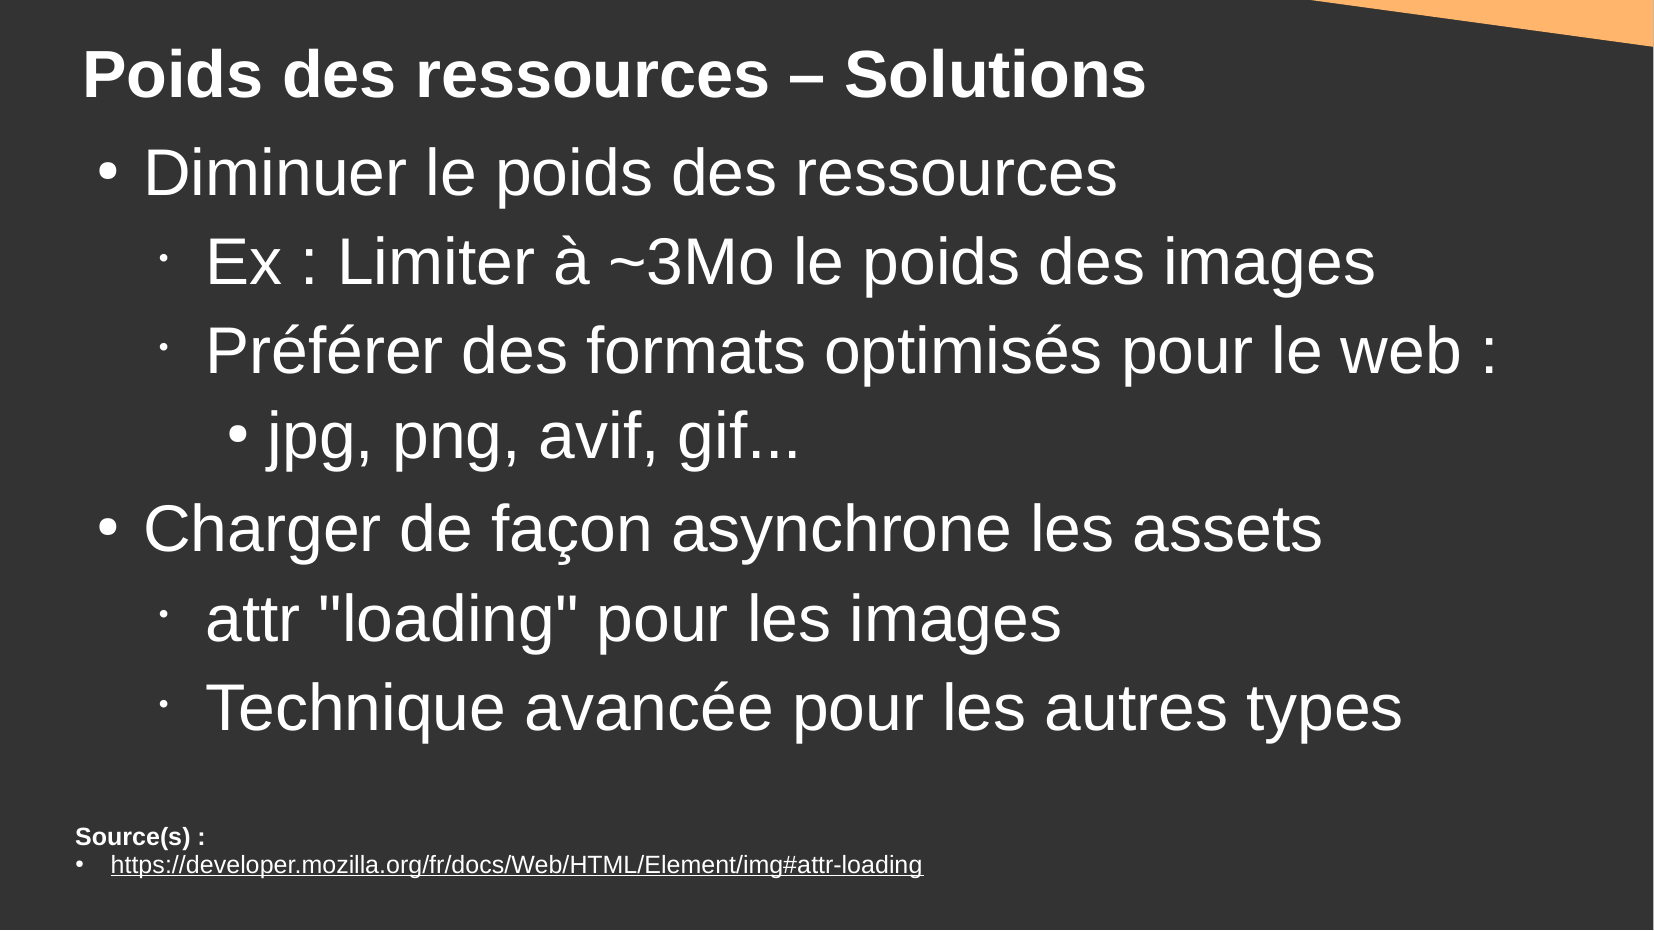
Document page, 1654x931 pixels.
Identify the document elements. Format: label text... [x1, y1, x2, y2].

list Diminuer le poids des ressources Ex : Limiter à ~3Mo le poids des images Préférer des formats optimisés pour le web : jpg, png, avif, gif... Charger de façon asynchrone les assets attr "loading" pour les images Technique avancée pour les autres types [80, 135, 1620, 745]
text_box [1310, 0, 1654, 47]
title Poids des ressources – Solutions [82, 37, 1571, 114]
text_box Source(s) : https://developer.mozilla.org/fr/docs/Web/HTML/Element/img#attr-loading [60, 815, 1546, 931]
